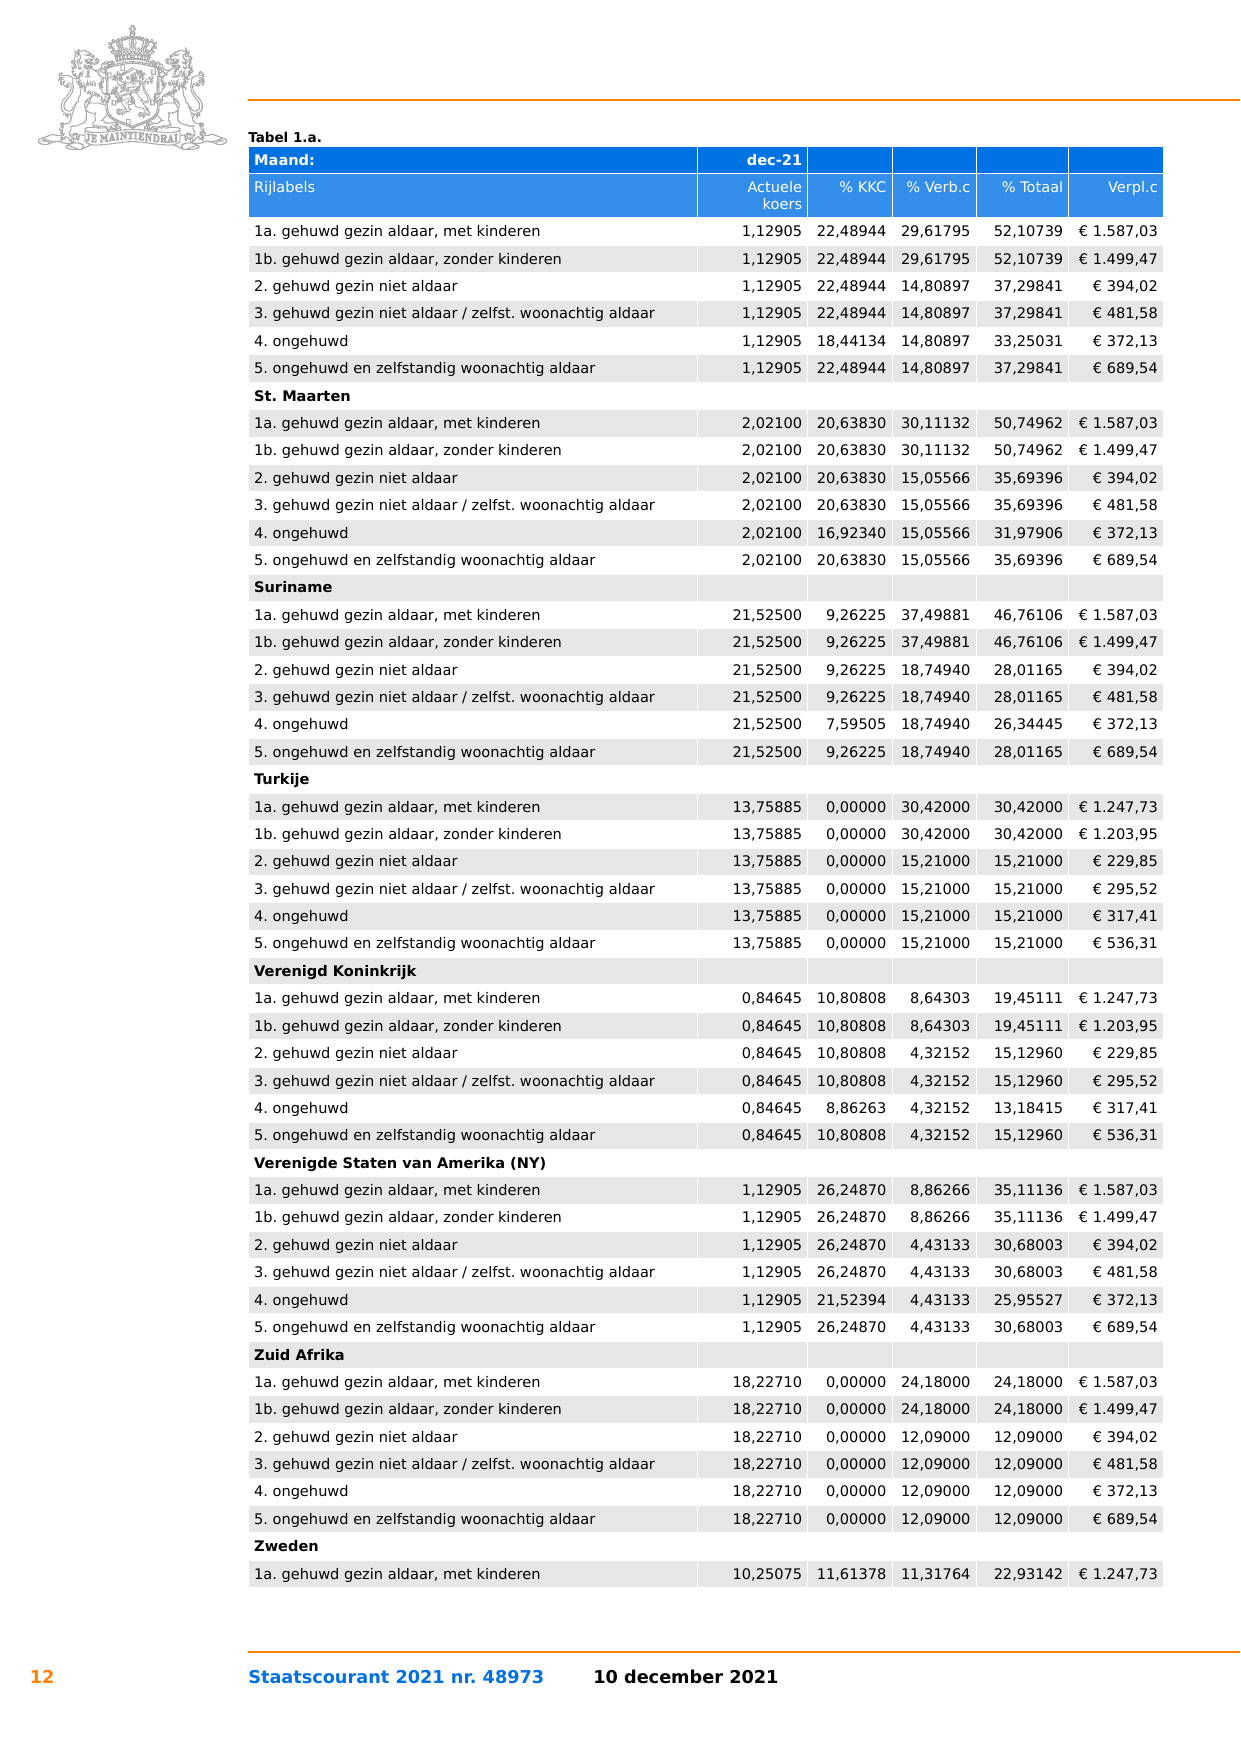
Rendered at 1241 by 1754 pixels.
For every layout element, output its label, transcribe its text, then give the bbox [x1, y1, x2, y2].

table_cell 1,12905 [698, 246, 807, 272]
table_cell 13,75885 [698, 903, 807, 930]
table_cell 15,21000 [977, 903, 1068, 930]
table_cell € 1.587,03 [1069, 410, 1163, 437]
table_cell 15,21000 [977, 931, 1068, 957]
table_cell [1069, 575, 1163, 601]
table_cell 15,05566 [893, 547, 976, 573]
table_cell Actuele koers [698, 174, 807, 217]
table_cell € 689,54 [1069, 1314, 1163, 1341]
table_cell 9,26225 [808, 657, 892, 683]
table_cell 20,63830 [808, 438, 892, 464]
table_cell 18,22710 [698, 1369, 807, 1395]
table_cell 0,00000 [808, 931, 892, 957]
table_cell 1,12905 [698, 328, 807, 354]
table_cell 2. gehuwd gezin niet aldaar [249, 1232, 697, 1258]
table_cell € 481,58 [1069, 493, 1163, 519]
table_cell 3. gehuwd gezin niet aldaar / zelfst. woonachtig aldaar [249, 1068, 697, 1094]
table_cell € 372,13 [1069, 1479, 1163, 1505]
table_cell 1,12905 [698, 1177, 807, 1204]
table_cell 35,69396 [977, 493, 1068, 519]
table_cell 5. ongehuwd en zelfstandig woonachtig aldaar [249, 547, 697, 573]
table_cell 20,63830 [808, 547, 892, 573]
table_cell [893, 575, 976, 601]
table_cell 2. gehuwd gezin niet aldaar [249, 273, 697, 299]
table_cell € 229,85 [1069, 1040, 1163, 1067]
table_cell 8,86263 [808, 1095, 892, 1121]
table_cell 25,95527 [977, 1287, 1068, 1313]
table_cell € 1.499,47 [1069, 1205, 1163, 1231]
table_cell 18,74940 [893, 684, 976, 711]
table_cell 4,43133 [893, 1232, 976, 1258]
table_cell 8,86266 [893, 1177, 976, 1204]
table_cell 35,11136 [977, 1205, 1068, 1231]
table_cell € 1.587,03 [1069, 1177, 1163, 1204]
table_cell [977, 1342, 1068, 1368]
table_cell 29,61795 [893, 219, 976, 245]
table_cell 1,12905 [698, 273, 807, 299]
table_cell 30,68003 [977, 1314, 1068, 1341]
table_cell 19,45111 [977, 1013, 1068, 1039]
table_cell 15,12960 [977, 1040, 1068, 1067]
table_cell [977, 383, 1068, 409]
table_cell 31,97906 [977, 520, 1068, 546]
table_cell 3. gehuwd gezin niet aldaar / zelfst. woonachtig aldaar [249, 493, 697, 519]
table_cell 1,12905 [698, 1232, 807, 1258]
table_cell € 689,54 [1069, 1506, 1163, 1532]
table_cell [698, 1534, 807, 1560]
table_cell 5. ongehuwd en zelfstandig woonachtig aldaar [249, 931, 697, 957]
table_cell [808, 147, 892, 173]
table_cell 4. ongehuwd [249, 1479, 697, 1505]
table_cell € 372,13 [1069, 520, 1163, 546]
table_cell 2,02100 [698, 465, 807, 491]
table_cell [698, 958, 807, 984]
table_cell 21,52500 [698, 629, 807, 656]
table_cell 18,22710 [698, 1424, 807, 1450]
table_cell € 1.499,47 [1069, 1396, 1163, 1423]
table_cell € 229,85 [1069, 849, 1163, 875]
table_cell Verenigde Staten van Amerika (NY) [249, 1150, 697, 1176]
table_cell 35,69396 [977, 547, 1068, 573]
table_cell [977, 1534, 1068, 1560]
table_cell 0,84645 [698, 1013, 807, 1039]
table_cell 5. ongehuwd en zelfstandig woonachtig aldaar [249, 1506, 697, 1532]
table_cell 13,75885 [698, 794, 807, 820]
table_cell 15,21000 [893, 849, 976, 875]
table_cell 35,69396 [977, 465, 1068, 491]
table_cell 15,12960 [977, 1123, 1068, 1149]
table_cell 26,24870 [808, 1260, 892, 1286]
table_cell 9,26225 [808, 629, 892, 656]
table_cell 1b. gehuwd gezin aldaar, zonder kinderen [249, 1205, 697, 1231]
table_cell 12,09000 [977, 1424, 1068, 1450]
table_cell 13,75885 [698, 931, 807, 957]
table_cell € 394,02 [1069, 1424, 1163, 1450]
table_cell 22,48944 [808, 301, 892, 327]
table_cell 5. ongehuwd en zelfstandig woonachtig aldaar [249, 355, 697, 382]
table_cell 21,52500 [698, 657, 807, 683]
table_cell [698, 1342, 807, 1368]
table_cell 5. ongehuwd en zelfstandig woonachtig aldaar [249, 1123, 697, 1149]
table_cell [698, 383, 807, 409]
table_cell 10,80808 [808, 986, 892, 1012]
table_cell Zuid Afrika [249, 1342, 697, 1368]
table_cell Maand: [249, 147, 697, 173]
table_cell 10,25075 [698, 1561, 807, 1587]
table_cell 52,10739 [977, 219, 1068, 245]
table_cell 1a. gehuwd gezin aldaar, met kinderen [249, 1561, 697, 1587]
table_cell 4,32152 [893, 1123, 976, 1149]
table_cell 2,02100 [698, 410, 807, 437]
table_cell 2. gehuwd gezin niet aldaar [249, 849, 697, 875]
table_cell 0,00000 [808, 903, 892, 930]
table_cell 4,43133 [893, 1260, 976, 1286]
table_cell 22,93142 [977, 1561, 1068, 1587]
table_cell 1a. gehuwd gezin aldaar, met kinderen [249, 794, 697, 820]
table_cell € 394,02 [1069, 1232, 1163, 1258]
table_cell 0,00000 [808, 876, 892, 902]
table_cell 2. gehuwd gezin niet aldaar [249, 1424, 697, 1450]
table_cell 46,76106 [977, 629, 1068, 656]
table_cell St. Maarten [249, 383, 697, 409]
table_cell 18,22710 [698, 1479, 807, 1505]
table_cell 28,01165 [977, 684, 1068, 711]
table_cell 0,84645 [698, 1123, 807, 1149]
table_cell 8,86266 [893, 1205, 976, 1231]
table_cell [698, 766, 807, 793]
table_cell 29,61795 [893, 246, 976, 272]
table_cell 26,24870 [808, 1177, 892, 1204]
table_cell 9,26225 [808, 602, 892, 628]
table_cell 14,80897 [893, 273, 976, 299]
table_cell 21,52500 [698, 602, 807, 628]
table_cell % Totaal [977, 174, 1068, 217]
table_cell Verpl.c [1069, 174, 1163, 217]
table_cell 4,32152 [893, 1095, 976, 1121]
table_cell € 394,02 [1069, 465, 1163, 491]
table_cell 8,64303 [893, 1013, 976, 1039]
table_cell [893, 1342, 976, 1368]
table_cell 11,31764 [893, 1561, 976, 1587]
table_cell 1a. gehuwd gezin aldaar, met kinderen [249, 1369, 697, 1395]
table_cell [977, 575, 1068, 601]
table_cell 22,48944 [808, 219, 892, 245]
table_cell 18,44134 [808, 328, 892, 354]
table_cell € 1.247,73 [1069, 986, 1163, 1012]
table_cell [1069, 766, 1163, 793]
table_cell 0,00000 [808, 1396, 892, 1423]
table_cell 20,63830 [808, 410, 892, 437]
table_cell 1a. gehuwd gezin aldaar, met kinderen [249, 410, 697, 437]
table_cell [893, 958, 976, 984]
table_cell Rijlabels [249, 174, 697, 217]
table_cell 0,00000 [808, 1424, 892, 1450]
table_cell 18,74940 [893, 739, 976, 765]
table_cell € 1.247,73 [1069, 1561, 1163, 1587]
table_cell [698, 575, 807, 601]
table_cell 12,09000 [977, 1451, 1068, 1478]
table_cell 1b. gehuwd gezin aldaar, zonder kinderen [249, 629, 697, 656]
table_cell 15,21000 [893, 876, 976, 902]
table_cell 37,29841 [977, 301, 1068, 327]
table_cell 21,52500 [698, 712, 807, 738]
table_cell 24,18000 [893, 1396, 976, 1423]
table_cell 18,74940 [893, 712, 976, 738]
table_cell [977, 958, 1068, 984]
table_cell [808, 575, 892, 601]
table_cell € 317,41 [1069, 903, 1163, 930]
table_cell € 1.587,03 [1069, 219, 1163, 245]
table_cell 0,84645 [698, 1040, 807, 1067]
table_cell 18,22710 [698, 1451, 807, 1478]
table_cell dec-21 [698, 147, 807, 173]
table_cell 52,10739 [977, 246, 1068, 272]
table_cell [893, 1534, 976, 1560]
table_cell 12,09000 [893, 1424, 976, 1450]
table_cell 4. ongehuwd [249, 1095, 697, 1121]
table_cell 30,42000 [977, 821, 1068, 847]
table_cell 28,01165 [977, 739, 1068, 765]
table_cell [893, 766, 976, 793]
table_cell 15,05566 [893, 493, 976, 519]
table_cell 14,80897 [893, 301, 976, 327]
table_cell 4,43133 [893, 1314, 976, 1341]
table_cell 10,80808 [808, 1040, 892, 1067]
table_cell 30,42000 [893, 794, 976, 820]
table_cell 1a. gehuwd gezin aldaar, met kinderen [249, 219, 697, 245]
table_cell 3. gehuwd gezin niet aldaar / zelfst. woonachtig aldaar [249, 1451, 697, 1478]
table_cell 1b. gehuwd gezin aldaar, zonder kinderen [249, 821, 697, 847]
table_cell 1,12905 [698, 355, 807, 382]
table_cell € 689,54 [1069, 739, 1163, 765]
table_cell 3. gehuwd gezin niet aldaar / zelfst. woonachtig aldaar [249, 301, 697, 327]
table_cell 1b. gehuwd gezin aldaar, zonder kinderen [249, 1013, 697, 1039]
table_cell € 295,52 [1069, 1068, 1163, 1094]
table_cell 24,18000 [977, 1369, 1068, 1395]
table_cell 2. gehuwd gezin niet aldaar [249, 465, 697, 491]
table_cell 37,29841 [977, 273, 1068, 299]
table_cell 14,80897 [893, 328, 976, 354]
table_cell € 689,54 [1069, 547, 1163, 573]
table_cell € 317,41 [1069, 1095, 1163, 1121]
table_cell Zweden [249, 1534, 697, 1560]
table_cell 0,00000 [808, 794, 892, 820]
table_cell 10,80808 [808, 1068, 892, 1094]
table_cell 15,05566 [893, 465, 976, 491]
table_cell 21,52500 [698, 739, 807, 765]
table_cell 16,92340 [808, 520, 892, 546]
table_cell [808, 1150, 892, 1176]
table_cell [808, 1534, 892, 1560]
table_cell 1b. gehuwd gezin aldaar, zonder kinderen [249, 1396, 697, 1423]
table_cell 9,26225 [808, 739, 892, 765]
table_cell 30,68003 [977, 1232, 1068, 1258]
table_cell [977, 147, 1068, 173]
table_cell 4. ongehuwd [249, 328, 697, 354]
table_cell € 372,13 [1069, 712, 1163, 738]
table_cell 11,61378 [808, 1561, 892, 1587]
table_cell 35,11136 [977, 1177, 1068, 1204]
table_cell 0,00000 [808, 1506, 892, 1532]
table_cell [1069, 1342, 1163, 1368]
table_cell 2,02100 [698, 547, 807, 573]
table_cell 1,12905 [698, 1205, 807, 1231]
picture [38, 25, 227, 150]
table_cell 22,48944 [808, 246, 892, 272]
table_cell 4,32152 [893, 1068, 976, 1094]
table_cell 0,84645 [698, 1095, 807, 1121]
table_cell 26,24870 [808, 1232, 892, 1258]
table_cell € 1.203,95 [1069, 821, 1163, 847]
table_cell € 1.247,73 [1069, 794, 1163, 820]
table_cell € 1.499,47 [1069, 246, 1163, 272]
table_cell 4. ongehuwd [249, 520, 697, 546]
table_cell 12,09000 [977, 1506, 1068, 1532]
table_cell € 394,02 [1069, 273, 1163, 299]
table_cell [808, 766, 892, 793]
table_cell 4. ongehuwd [249, 903, 697, 930]
table_cell 13,75885 [698, 876, 807, 902]
table_cell 30,11132 [893, 410, 976, 437]
table_cell 30,42000 [893, 821, 976, 847]
table_cell 24,18000 [977, 1396, 1068, 1423]
table_cell 30,42000 [977, 794, 1068, 820]
table_cell [977, 766, 1068, 793]
table_cell 20,63830 [808, 493, 892, 519]
table_cell € 1.587,03 [1069, 1369, 1163, 1395]
table_cell € 536,31 [1069, 931, 1163, 957]
table_cell 2,02100 [698, 493, 807, 519]
table_cell 13,18415 [977, 1095, 1068, 1121]
table_cell Verenigd Koninkrijk [249, 958, 697, 984]
table_cell % KKC [808, 174, 892, 217]
table_cell 0,00000 [808, 1451, 892, 1478]
table_cell 3. gehuwd gezin niet aldaar / zelfst. woonachtig aldaar [249, 684, 697, 711]
table_cell € 372,13 [1069, 328, 1163, 354]
table_cell 1b. gehuwd gezin aldaar, zonder kinderen [249, 246, 697, 272]
table_cell 30,11132 [893, 438, 976, 464]
table_cell € 1.587,03 [1069, 602, 1163, 628]
table_cell 9,26225 [808, 684, 892, 711]
table_cell € 295,52 [1069, 876, 1163, 902]
table_cell 8,64303 [893, 986, 976, 1012]
table_cell 0,84645 [698, 1068, 807, 1094]
table_cell 14,80897 [893, 355, 976, 382]
table_cell [893, 147, 976, 173]
table_cell 2,02100 [698, 520, 807, 546]
table_cell 5. ongehuwd en zelfstandig woonachtig aldaar [249, 1314, 697, 1341]
table_cell 12,09000 [893, 1506, 976, 1532]
table_cell 10,80808 [808, 1123, 892, 1149]
table_cell 20,63830 [808, 465, 892, 491]
table_cell 1,12905 [698, 1314, 807, 1341]
table_cell 22,48944 [808, 273, 892, 299]
table_cell Suriname [249, 575, 697, 601]
table_cell 12,09000 [977, 1479, 1068, 1505]
table_cell 2. gehuwd gezin niet aldaar [249, 1040, 697, 1067]
table_cell [1069, 1150, 1163, 1176]
table_cell 37,49881 [893, 629, 976, 656]
table_cell 26,24870 [808, 1314, 892, 1341]
table_cell 0,00000 [808, 849, 892, 875]
table_cell 15,21000 [977, 849, 1068, 875]
table_cell 1b. gehuwd gezin aldaar, zonder kinderen [249, 438, 697, 464]
table_cell [1069, 1534, 1163, 1560]
table_cell [698, 1150, 807, 1176]
table_cell 4,32152 [893, 1040, 976, 1067]
table_cell € 394,02 [1069, 657, 1163, 683]
table_cell 0,00000 [808, 1479, 892, 1505]
table_cell 18,74940 [893, 657, 976, 683]
table_cell 30,68003 [977, 1260, 1068, 1286]
table_cell € 1.499,47 [1069, 629, 1163, 656]
table_cell 13,75885 [698, 849, 807, 875]
table_cell 1,12905 [698, 219, 807, 245]
table_cell 15,05566 [893, 520, 976, 546]
table_cell 1a. gehuwd gezin aldaar, met kinderen [249, 986, 697, 1012]
table_cell 0,00000 [808, 1369, 892, 1395]
table_cell 4. ongehuwd [249, 1287, 697, 1313]
table_cell 12,09000 [893, 1479, 976, 1505]
table_cell [893, 383, 976, 409]
table_cell 33,25031 [977, 328, 1068, 354]
table_cell 15,21000 [977, 876, 1068, 902]
table_cell 22,48944 [808, 355, 892, 382]
table_cell 3. gehuwd gezin niet aldaar / zelfst. woonachtig aldaar [249, 876, 697, 902]
table_cell 18,22710 [698, 1506, 807, 1532]
table_cell 26,24870 [808, 1205, 892, 1231]
table_cell 21,52500 [698, 684, 807, 711]
table_cell 10,80808 [808, 1013, 892, 1039]
table_cell 1,12905 [698, 1287, 807, 1313]
table_cell 21,52394 [808, 1287, 892, 1313]
table_cell 1,12905 [698, 1260, 807, 1286]
table_cell [1069, 147, 1163, 173]
table_cell % Verb.c [893, 174, 976, 217]
table_cell 1,12905 [698, 301, 807, 327]
table_cell € 481,58 [1069, 684, 1163, 711]
table_cell 5. ongehuwd en zelfstandig woonachtig aldaar [249, 739, 697, 765]
table_cell 0,00000 [808, 821, 892, 847]
table_cell € 481,58 [1069, 301, 1163, 327]
table_cell € 1.203,95 [1069, 1013, 1163, 1039]
table_cell 15,21000 [893, 903, 976, 930]
table_cell [1069, 958, 1163, 984]
table_cell 13,75885 [698, 821, 807, 847]
table_cell [977, 1150, 1068, 1176]
table_cell € 1.499,47 [1069, 438, 1163, 464]
table_cell € 536,31 [1069, 1123, 1163, 1149]
table_cell 19,45111 [977, 986, 1068, 1012]
table_cell 15,12960 [977, 1068, 1068, 1094]
table_cell 1a. gehuwd gezin aldaar, met kinderen [249, 1177, 697, 1204]
table_cell 18,22710 [698, 1396, 807, 1423]
table_cell 46,76106 [977, 602, 1068, 628]
table_cell 15,21000 [893, 931, 976, 957]
table_cell 28,01165 [977, 657, 1068, 683]
table_cell [808, 1342, 892, 1368]
table_cell 12,09000 [893, 1451, 976, 1478]
table_cell 26,34445 [977, 712, 1068, 738]
table_cell 24,18000 [893, 1369, 976, 1395]
table_cell [808, 958, 892, 984]
table_header Tabel 1.a. [248, 130, 1163, 146]
table_cell 50,74962 [977, 438, 1068, 464]
table_cell Turkije [249, 766, 697, 793]
table_cell 37,49881 [893, 602, 976, 628]
table_cell 2. gehuwd gezin niet aldaar [249, 657, 697, 683]
table_cell [808, 383, 892, 409]
table_cell 4,43133 [893, 1287, 976, 1313]
table_cell € 481,58 [1069, 1260, 1163, 1286]
table_cell 4. ongehuwd [249, 712, 697, 738]
table_cell € 372,13 [1069, 1287, 1163, 1313]
table_cell € 689,54 [1069, 355, 1163, 382]
table_cell € 481,58 [1069, 1451, 1163, 1478]
table_cell 1a. gehuwd gezin aldaar, met kinderen [249, 602, 697, 628]
table_cell 50,74962 [977, 410, 1068, 437]
table_cell 0,84645 [698, 986, 807, 1012]
table_cell 2,02100 [698, 438, 807, 464]
table_cell 7,59505 [808, 712, 892, 738]
table_cell 3. gehuwd gezin niet aldaar / zelfst. woonachtig aldaar [249, 1260, 697, 1286]
table_cell [893, 1150, 976, 1176]
table_cell 37,29841 [977, 355, 1068, 382]
table_cell [1069, 383, 1163, 409]
